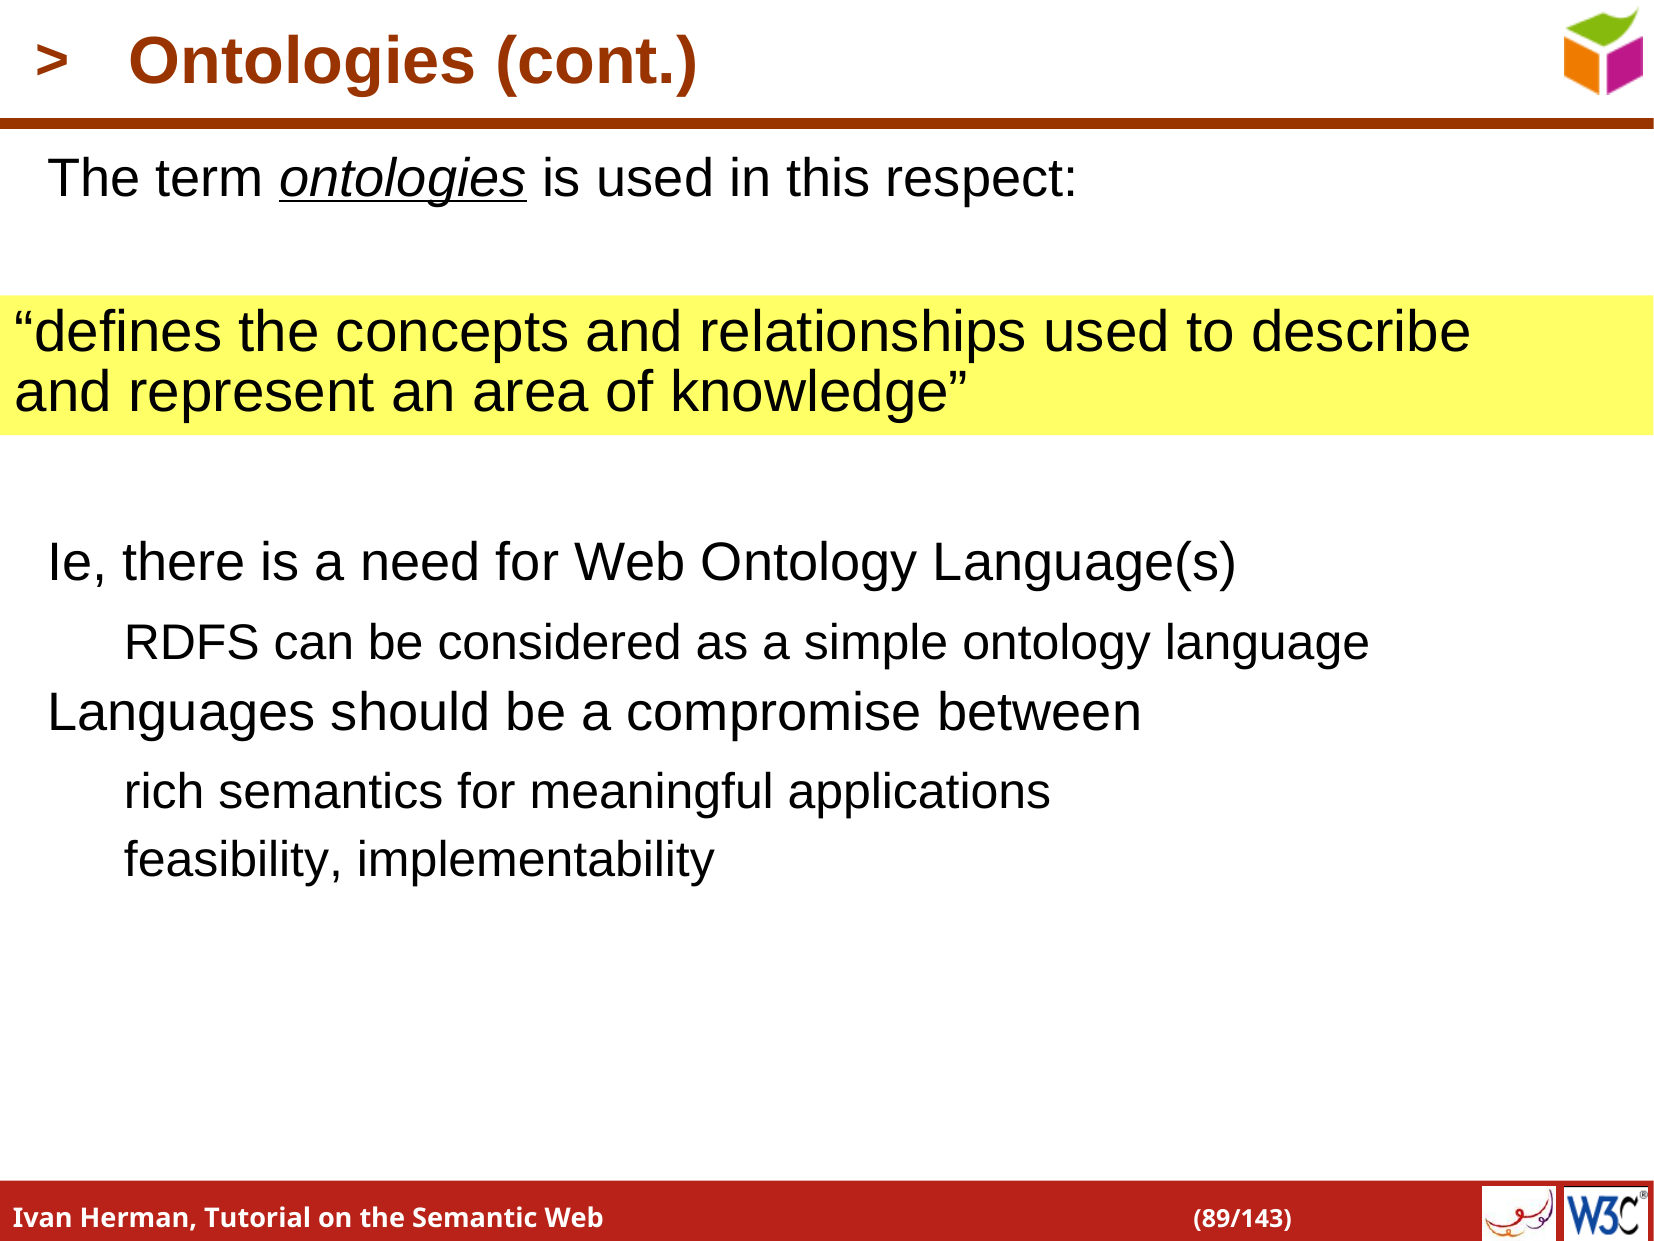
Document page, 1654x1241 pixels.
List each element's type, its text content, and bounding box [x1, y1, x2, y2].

title Ontologies (cont.) [93, 0, 1493, 119]
picture [1482, 1186, 1556, 1241]
picture [1564, 5, 1643, 95]
picture [1564, 1186, 1648, 1241]
list The term ontologies is used in this respect: [29, 147, 1624, 295]
list Ie, there is a need for Web Ontology Language(s) RDFS can be considered as a simple ontology language Languages should be a compromise between rich semantics for meaningful applications feasibility, implementability [29, 531, 1624, 955]
text_box “defines the concepts and relationships used to describe and represent an area of knowledge” [0, 295, 1654, 436]
